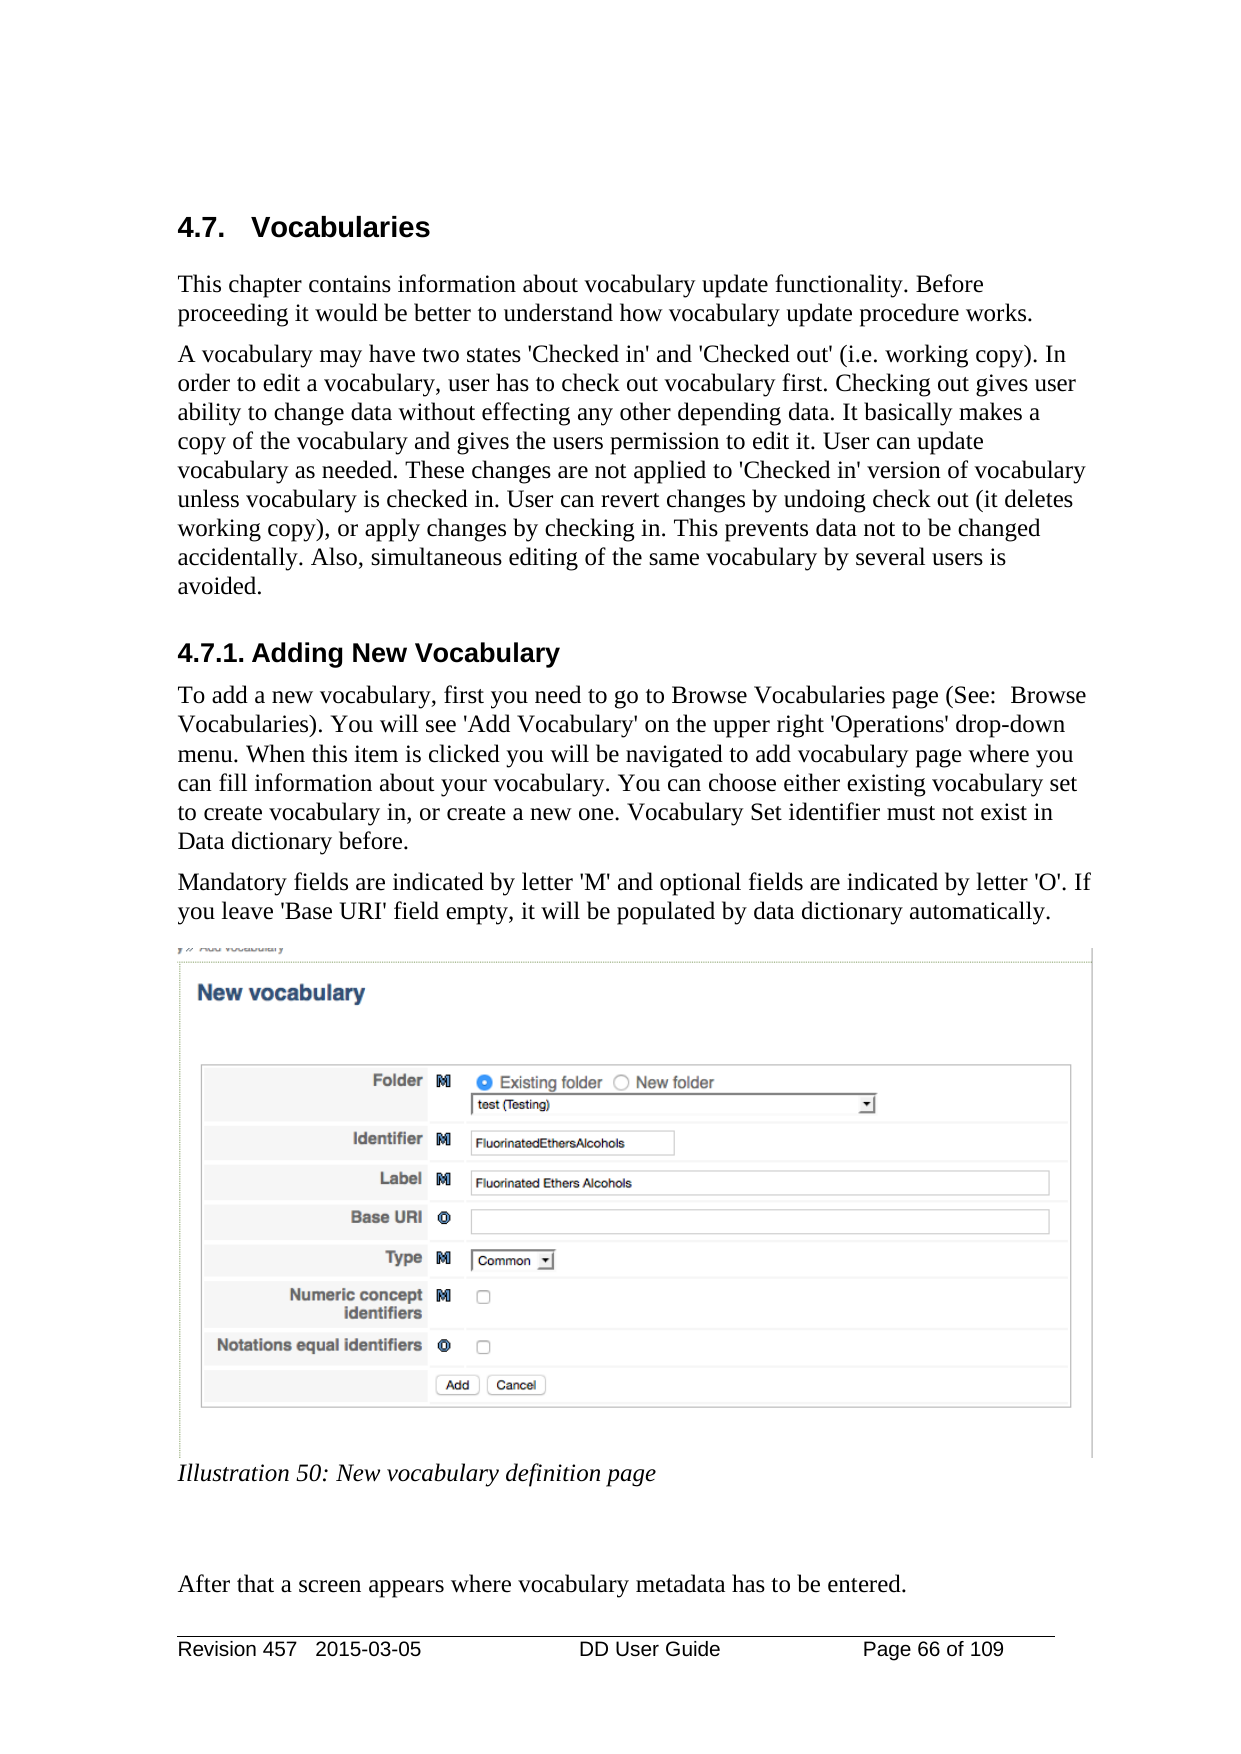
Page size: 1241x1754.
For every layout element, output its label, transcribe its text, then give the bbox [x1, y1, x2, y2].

text To add a new vocabulary, first you need to go to Browse Vocabularies page (See: Browse Vocabularies). You will see 'Add Vocabulary' on the upper right 'Operations' drop-down menu. When this item is clicked you will be navigated to add vocabulary page where you can fill information about your vocabulary. You can choose either existing vocabulary set to create vocabulary in, or create a new one. Vocabulary Set identifier must not exist in Data dictionary before. [177, 680, 1092, 855]
text This chapter contains information about vocabulary update functionality. Before proceeding it would be better to understand how vocabulary update procedure works. [177, 268, 1092, 327]
picture [177, 948, 1093, 1458]
text Illustration 50: New vocabulary definition page [177, 1458, 1092, 1487]
text After that a screen appears where vocabulary metadata has to be entered. [177, 1568, 1092, 1597]
text Mandatory fields are indicated by letter 'M' and optional fields are indicated by letter 'O'. If you leave 'Base URI' field empty, it will be populated by data dictionary automatically. [177, 866, 1092, 924]
subtitle Vocabularies [177, 210, 1092, 244]
subtitle Adding New Vocabulary [177, 637, 1092, 668]
text A vocabulary may have two states 'Checked in' and 'Checked out' (i.e. working copy). In order to edit a vocabulary, user has to check out vocabulary first. Checking out gives user ability to change data without effecting any other depending data. It basically makes a copy of the vocabulary and gives the users permission to edit it. User can update vocabulary as needed. These changes are not applied to 'Checked in' version of vocabulary unless vocabulary is checked in. User can revert changes by undoing check out (it deletes working copy), or apply changes by checking in. This prevents data not to be changed accidentally. Also, simultaneous editing of the same vocabulary by several users is avoided. [177, 338, 1092, 600]
